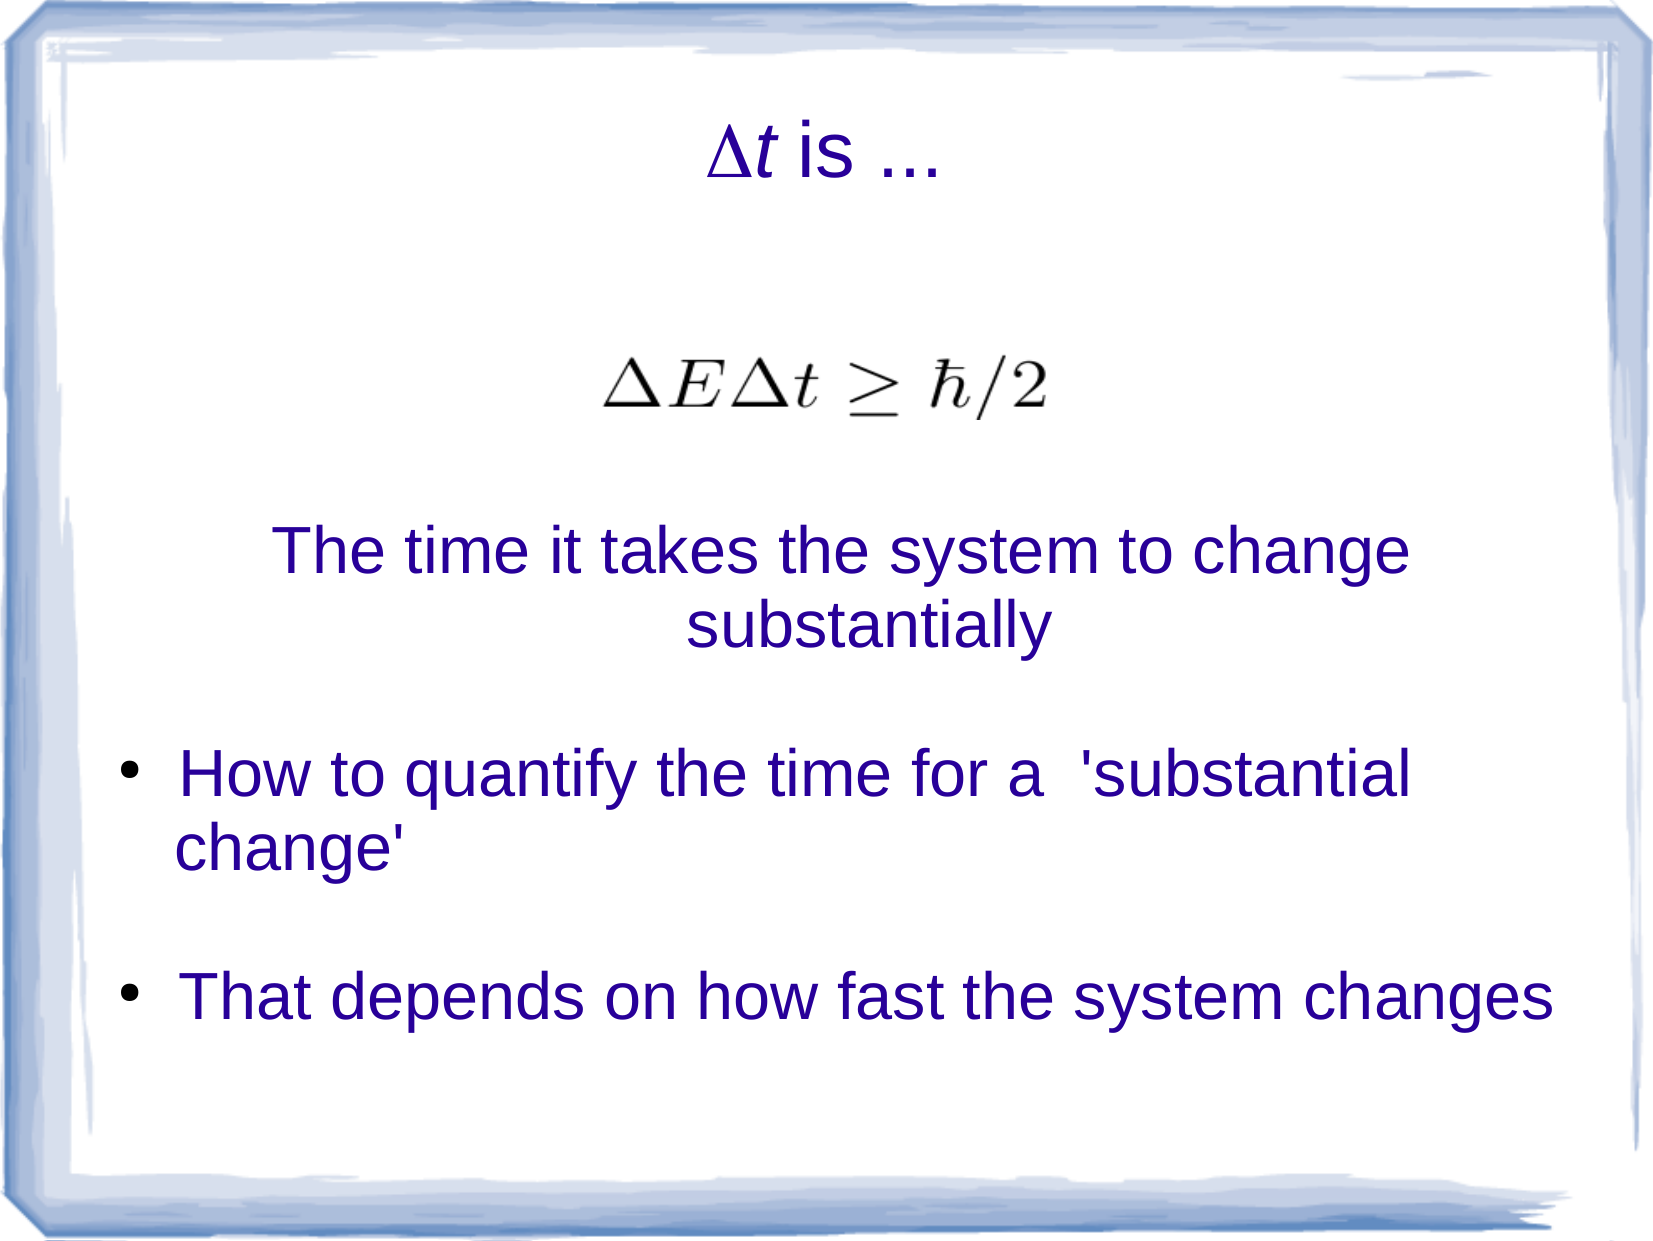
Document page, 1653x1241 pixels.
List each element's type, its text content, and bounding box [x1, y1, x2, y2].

subtitle The time it takes the system to change substantially How to quantify the time for a 'substantial change' That depends on how fast the system changes [117, 324, 1567, 1144]
picture [0, 0, 1653, 1241]
title Dt is ... [82, 49, 1567, 253]
